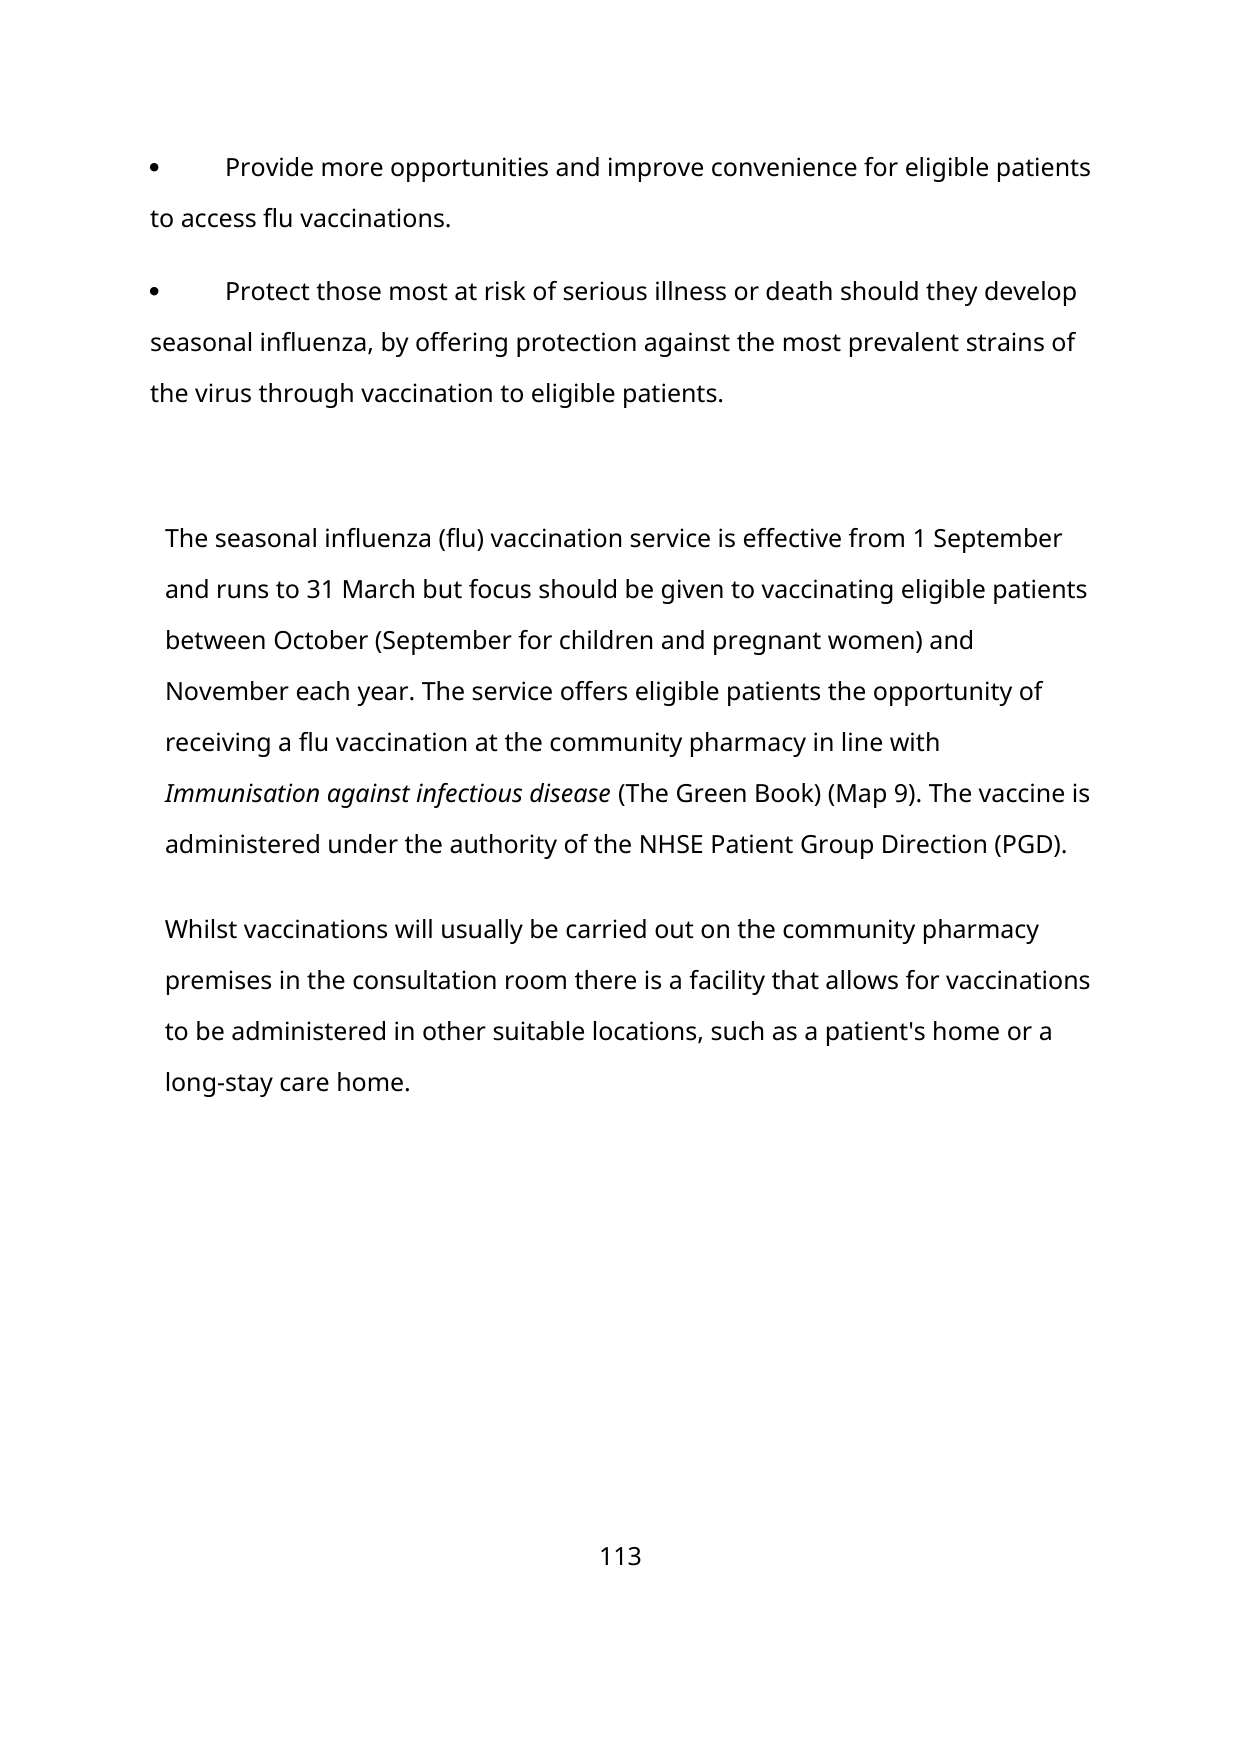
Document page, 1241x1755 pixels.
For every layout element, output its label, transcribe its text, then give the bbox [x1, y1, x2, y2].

list Protect those most at risk of serious illness or death should they develop seasonal influenza, by offering protection against the most prevalent strains of the virus through vaccination to eligible patients. [150, 274, 1095, 410]
text Whilst vaccinations will usually be carried out on the community pharmacy premises in the consultation room there is a facility that allows for vaccinations to be administered in other suitable locations, such as a patient's home or a long-stay care home. [164, 912, 1095, 1099]
list Provide more opportunities and improve convenience for eligible patients to access flu vaccinations. [150, 150, 1095, 235]
text The seasonal influenza (flu) vaccination service is effective from 1 September and runs to 31 March but focus should be given to vaccinating eligible patients between October (September for children and pregnant women) and November each year. The service offers eligible patients the opportunity of receiving a flu vaccination at the community pharmacy in line with Immunisation against infectious disease (The Green Book) (Map 9). The vaccine is administered under the authority of the NHSE Patient Group Direction (PGD). [165, 521, 1095, 861]
